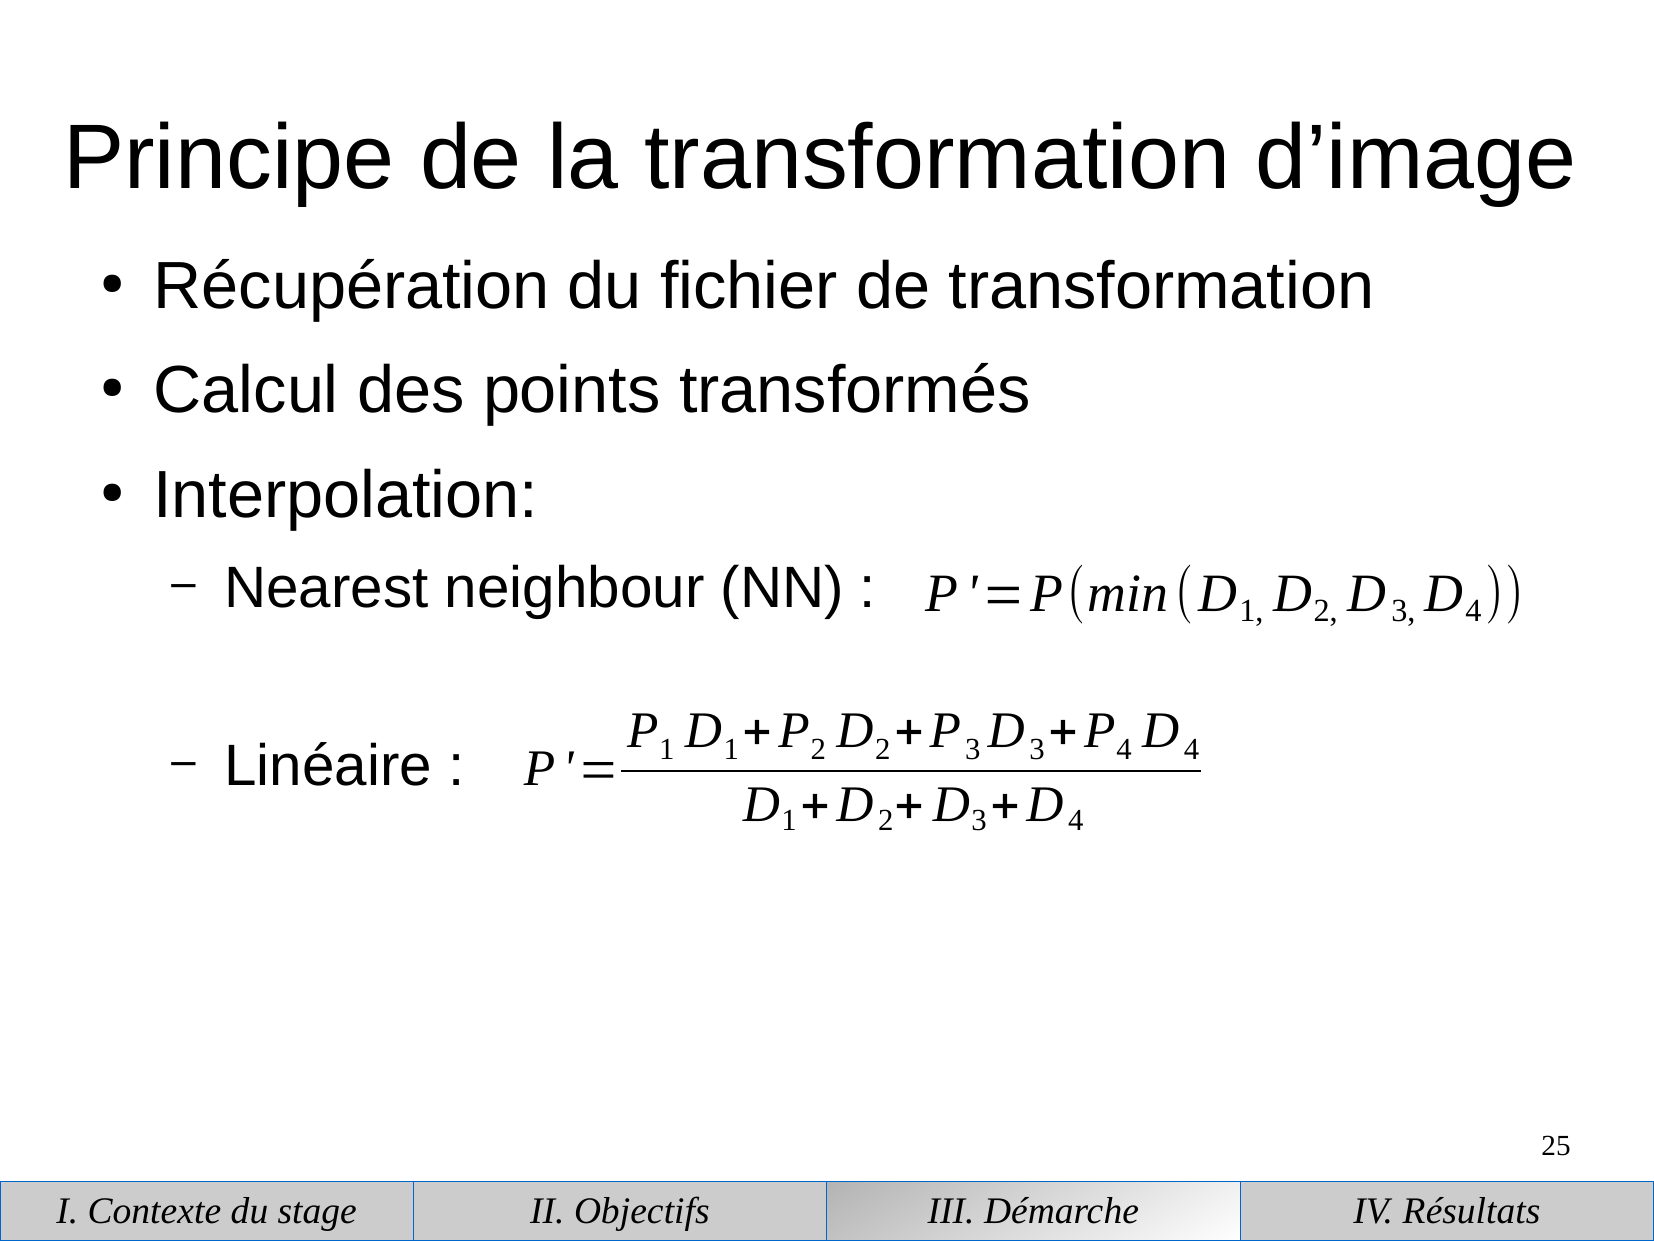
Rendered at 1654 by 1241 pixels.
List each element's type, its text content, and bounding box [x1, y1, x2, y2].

list Récupération du fichier de transformation Calcul des points transformés Interpolation: Nearest neighbour (NN) : Linéaire : [82, 248, 1571, 968]
chart [908, 561, 1536, 631]
text_box III. Démarche [826, 1181, 1240, 1241]
text_box II. Objectifs [413, 1181, 826, 1241]
text_box I. Contexte du stage [0, 1181, 413, 1241]
text_box IV. Résultats [1240, 1181, 1654, 1241]
chart [507, 702, 1218, 839]
title Principe de la transformation d’image [59, 52, 1583, 260]
